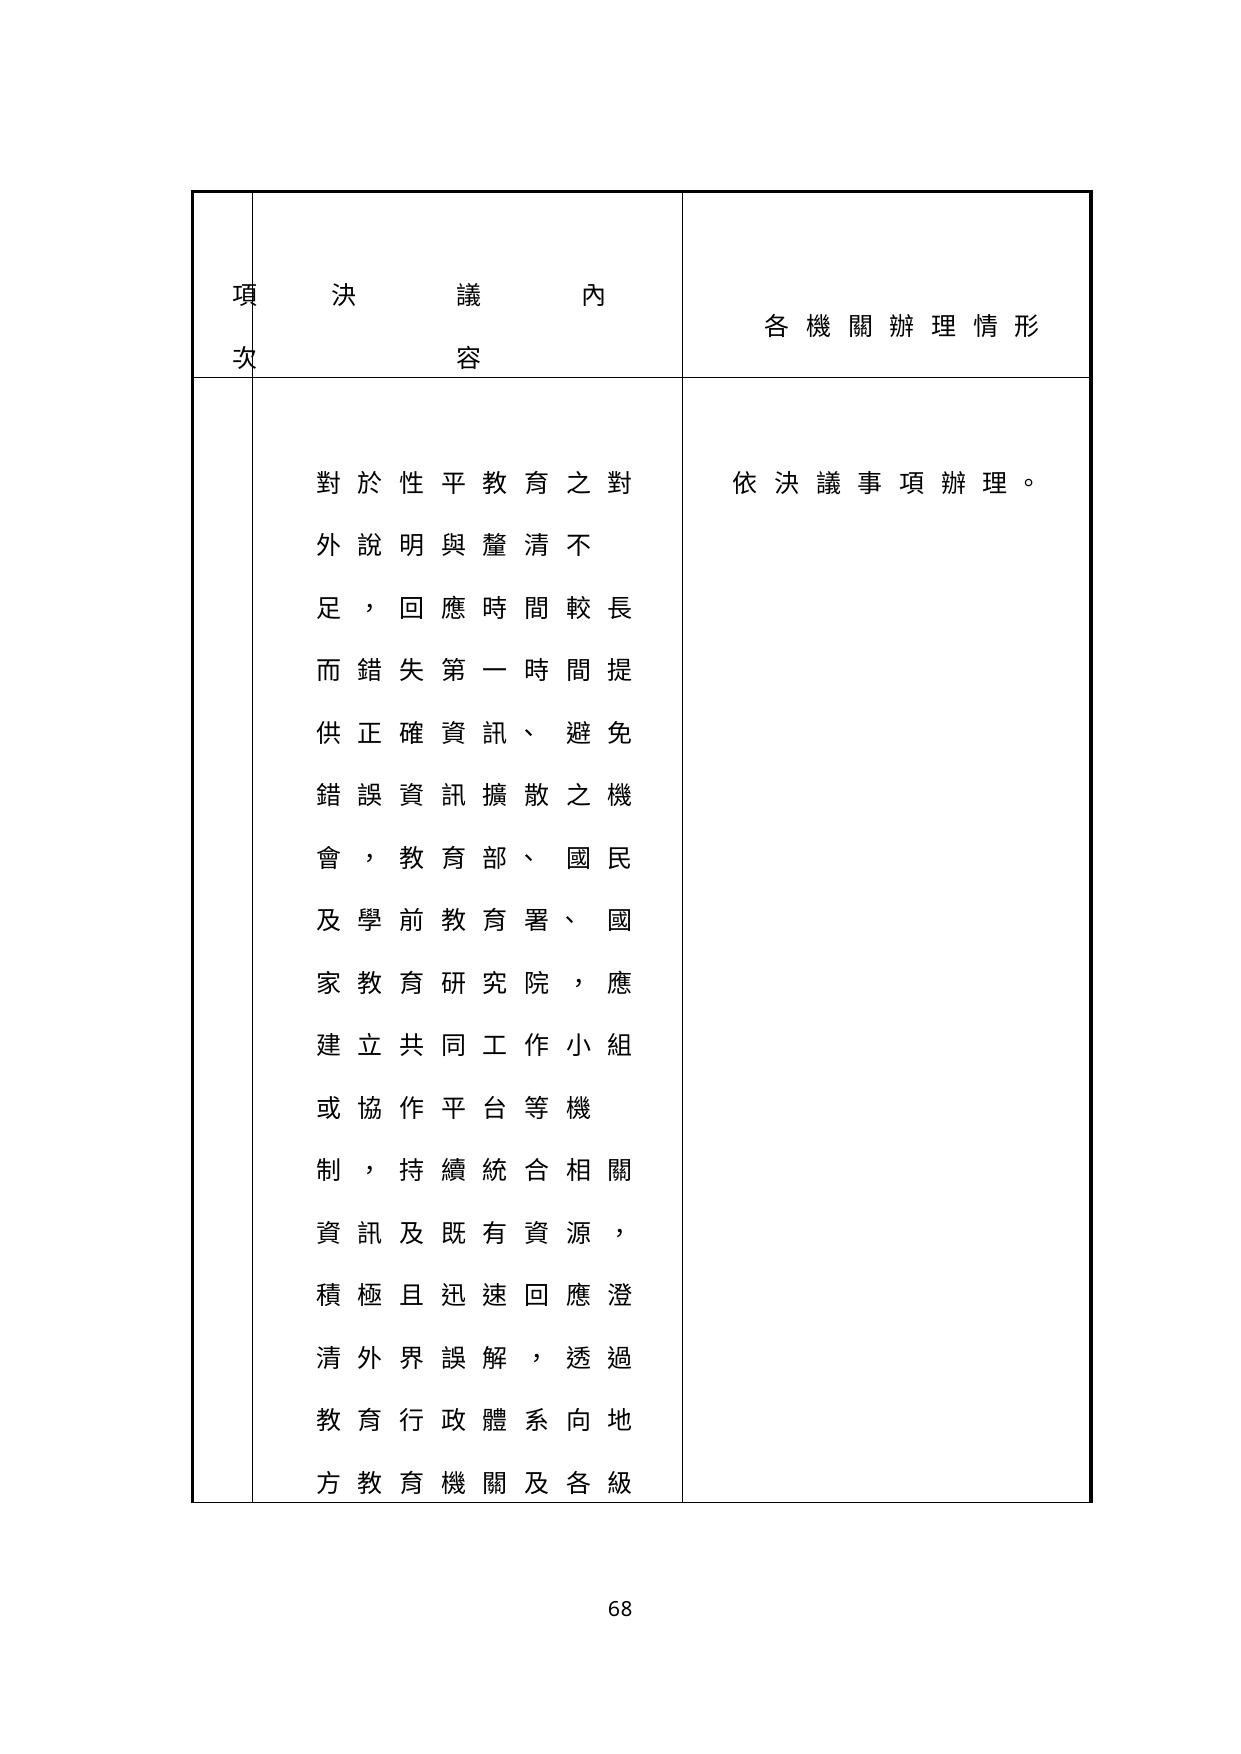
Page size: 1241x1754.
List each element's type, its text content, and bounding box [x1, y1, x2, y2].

table_cell 依決議事項辦理。 [683, 378, 1089, 1502]
table_header 各機關辦理情形 [683, 193, 1089, 377]
table_cell 對於性平教育之對外說明與釐清不足，回應時間較長而錯失第一時間提供正確資訊、避免錯誤資訊擴散之機會，教育部、國民及學前教育署、國家教育研究院，應建立共同工作小組或協作平台等機制，持續統合相關資訊及既有資源，積極且迅速回應澄清外界誤解，透過教育行政體系向地方教育機關及各級 [253, 378, 682, 1502]
table_cell 20. [194, 378, 252, 1502]
table_header 決 議 內 容 [253, 193, 682, 377]
table_header 項次 [194, 193, 252, 377]
